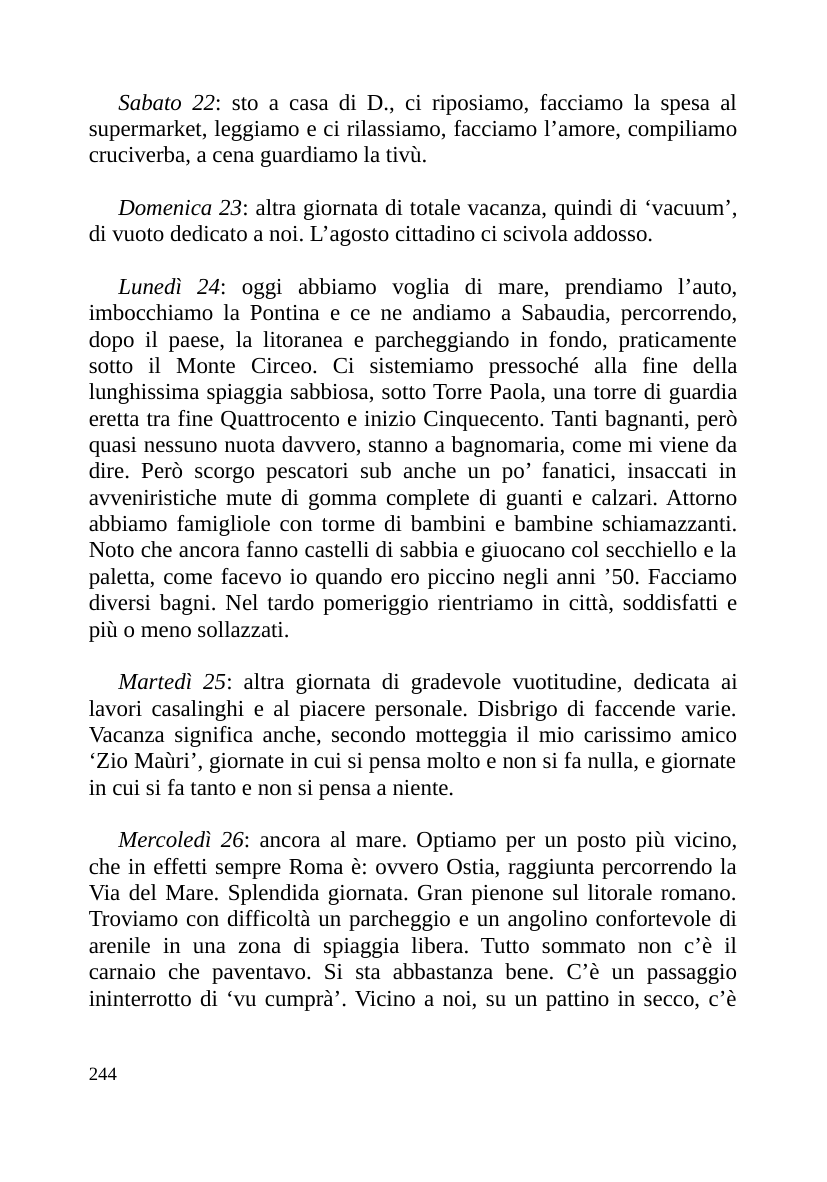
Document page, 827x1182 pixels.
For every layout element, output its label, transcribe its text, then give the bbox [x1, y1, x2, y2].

text Mercoledì 26: ancora al mare. Optiamo per un posto più vicino, che in effetti sempre Roma è: ovvero Ostia, raggiunta percorrendo la Via del Mare. Splendida giornata. Gran pienone sul litorale romano. Troviamo con difficoltà un parcheggio e un angolino confortevole di arenile in una zona di spiaggia libera. Tutto sommato non c’è il carnaio che paventavo. Si sta abbastanza bene. C’è un passaggio ininterrotto di ‘vu cumprà’. Vicino a noi, su un pattino in secco, c’è [88, 826, 738, 1011]
text Lunedì 24: oggi abbiamo voglia di mare, prendiamo l’auto, imbocchiamo la Pontina e ce ne andiamo a Sabaudia, percorrendo, dopo il paese, la litoranea e parcheggiando in fondo, praticamente sotto il Monte Circeo. Ci sistemiamo pressoché alla fine della lunghissima spiaggia sabbiosa, sotto Torre Paola, una torre di guardia eretta tra fine Quattrocento e inizio Cinquecento. Tanti bagnanti, però quasi nessuno nuota davvero, stanno a bagnomaria, come mi viene da dire. Però scorgo pescatori sub anche un po’ fanatici, insaccati in avveniristiche mute di gomma complete di guanti e calzari. Attorno abbiamo famigliole con torme di bambini e bambine schiamazzanti. Noto che ancora fanno castelli di sabbia e giuocano col secchiello e la paletta, come facevo io quando ero piccino negli anni ’50. Facciamo diversi bagni. Nel tardo pomeriggio rientriamo in città, soddisfatti e più o meno sollazzati. [88, 273, 738, 642]
text Martedì 25: altra giornata di gradevole vuotitudine, dedicata ai lavori casalinghi e al piacere personale. Disbrigo di faccende varie. Vacanza significa anche, secondo motteggia il mio carissimo amico ‘Zio Maùri’, giornate in cui si pensa molto e non si fa nulla, e giornate in cui si fa tanto e non si pensa a niente. [88, 668, 738, 800]
text Sabato 22: sto a casa di D., ci riposiamo, facciamo la spesa al supermarket, leggiamo e ci rilassiamo, facciamo l’amore, compiliamo cruciverba, a cena guardiamo la tivù. [88, 88, 738, 168]
text Domenica 23: altra giornata di totale vacanza, quindi di ‘vacuum’, di vuoto dedicato a noi. L’agosto cittadino ci scivola addosso. [88, 194, 738, 247]
